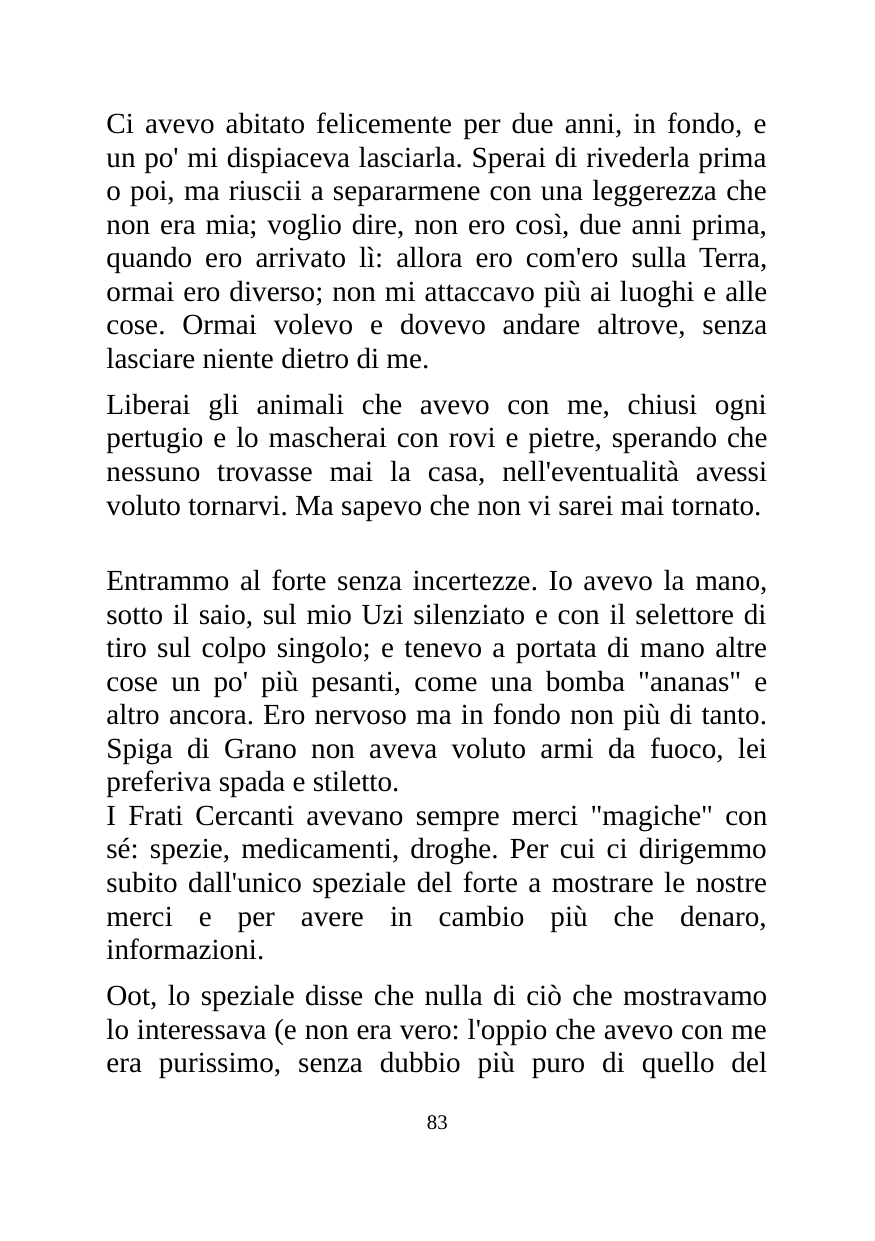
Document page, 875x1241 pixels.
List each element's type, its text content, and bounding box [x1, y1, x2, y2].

text Ci avevo abitato felicemente per due anni, in fondo, e un po' mi dispiaceva lasciarla. Sperai di rivederla prima o poi, ma riuscii a separarmene con una leggerezza che non era mia; voglio dire, non ero così, due anni prima, quando ero arrivato lì: allora ero com'ero sulla Terra, ormai ero diverso; non mi attaccavo più ai luoghi e alle cose. Ormai volevo e dovevo andare altrove, senza lasciare niente dietro di me. [106, 106, 768, 374]
text Entrammo al forte senza incertezze. Io avevo la mano, sotto il saio, sul mio Uzi silenziato e con il selettore di tiro sul colpo singolo; e tenevo a portata di mano altre cose un po' più pesanti, come una bomba "ananas" e altro ancora. Ero nervoso ma in fondo non più di tanto. Spiga di Grano non aveva voluto armi da fuoco, lei preferiva spada e stiletto. [106, 563, 768, 798]
text I Frati Cercanti avevano sempre merci "magiche" con sé: spezie, medicamenti, droghe. Per cui ci dirigemmo subito dall'unico speziale del forte a mostrare le nostre merci e per avere in cambio più che denaro, informazioni. [106, 798, 768, 966]
text Oot, lo speziale disse che nulla di ciò che mostravamo lo interessava (e non era vero: l'oppio che avevo con me era purissimo, senza dubbio più puro di quello del [106, 978, 768, 1079]
text Liberai gli animali che avevo con me, chiusi ogni pertugio e lo mascherai con rovi e pietre, sperando che nessuno trovasse mai la casa, nell'eventualità avessi voluto tornarvi. Ma sapevo che non vi sarei mai tornato. [106, 387, 768, 521]
